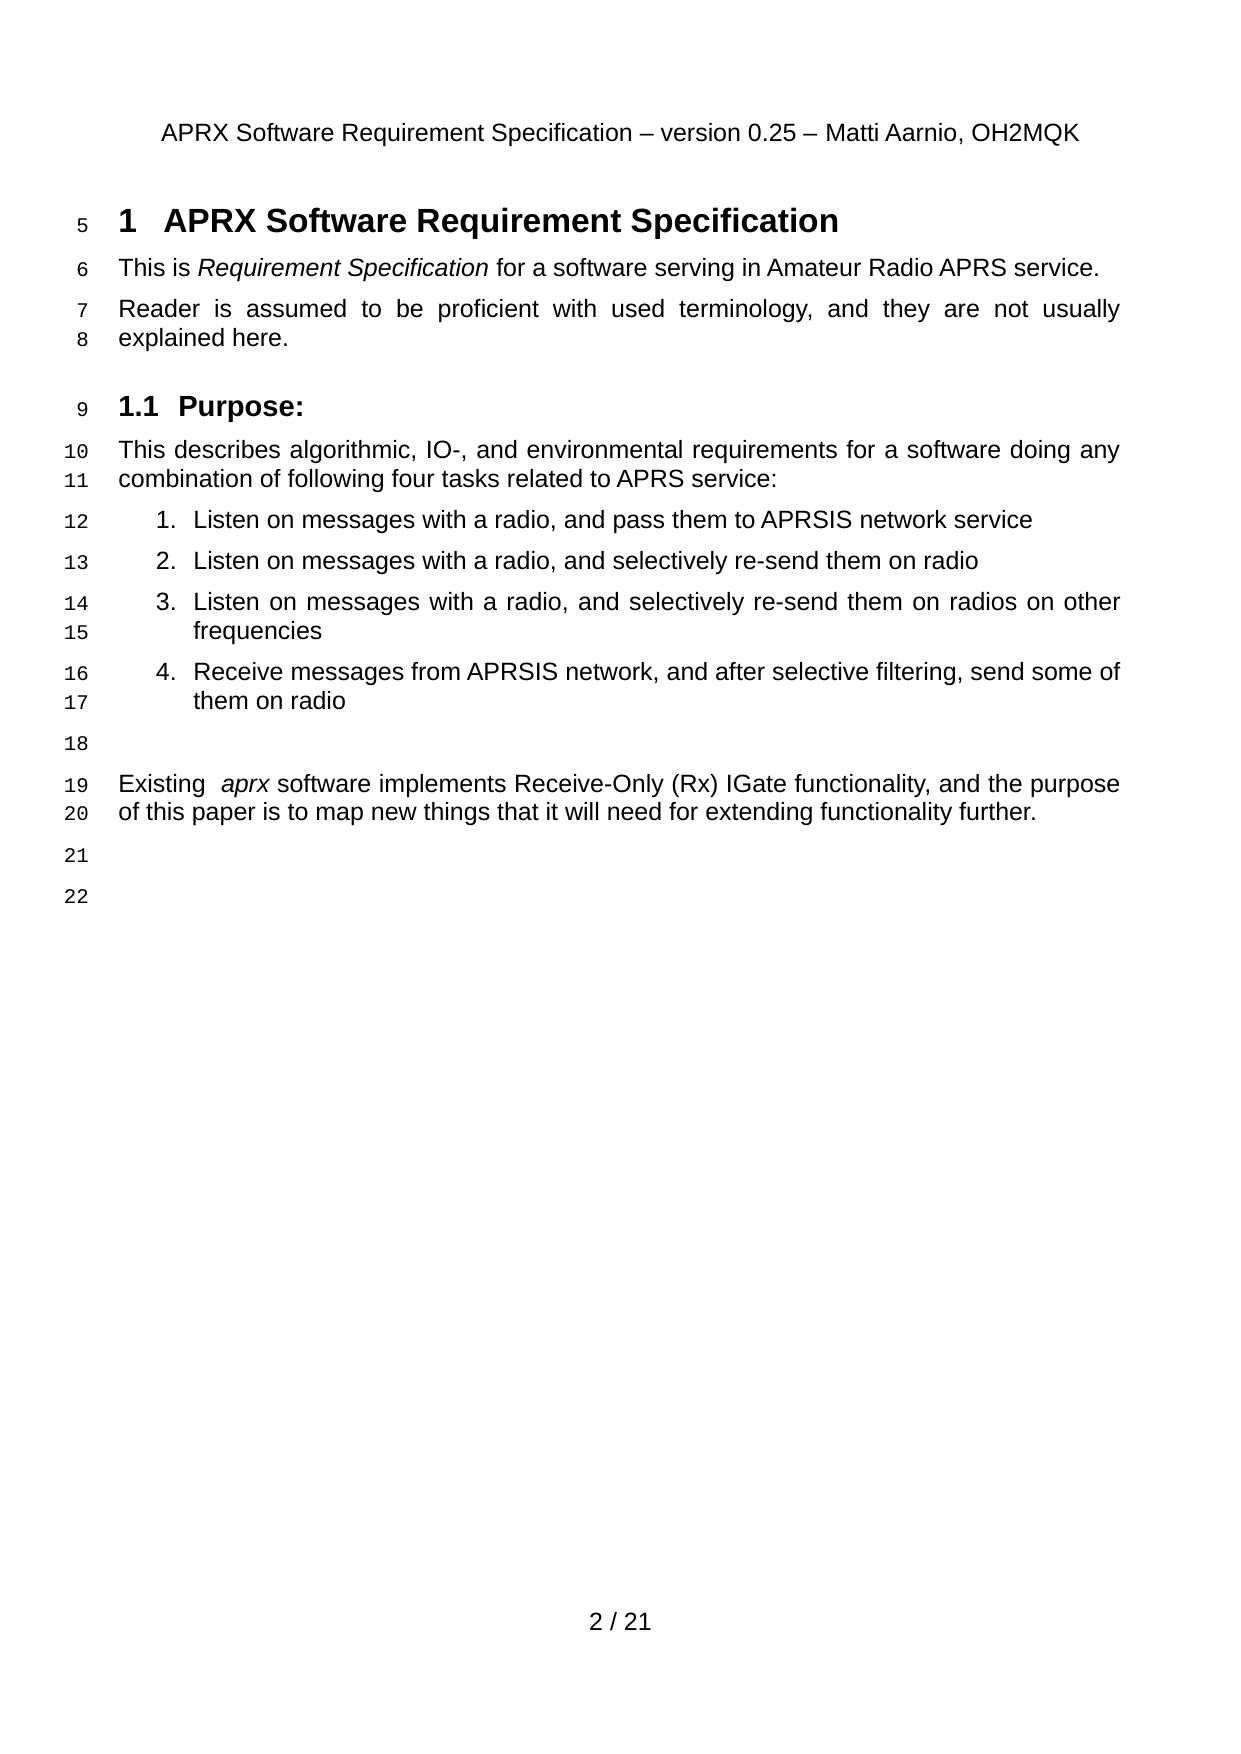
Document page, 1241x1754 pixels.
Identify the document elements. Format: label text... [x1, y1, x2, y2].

text Reader is assumed to be proficient with used terminology, and they are not usually explained here. [118, 294, 1122, 351]
list Receive messages from APRSIS network, and after selective filtering, send some of them on radio [156, 657, 1122, 715]
subtitle Purpose: [118, 389, 1122, 422]
text This is Requirement Specification for a software serving in Amateur Radio APRS service. [118, 252, 1122, 281]
text Existing aprx software implements Receive-Only (Rx) IGate functionality, and the purpose of this paper is to map new things that it will need for extending functionality further. [118, 768, 1122, 826]
list Listen on messages with a radio, and selectively re-send them on radio [156, 546, 1122, 575]
subtitle APRX Software Requirement Specification [118, 201, 1122, 240]
text This describes algorithmic, IO-, and environmental requirements for a software doing any combination of following four tasks related to APRS service: [118, 435, 1122, 492]
list Listen on messages with a radio, and pass them to APRSIS network service [156, 505, 1122, 533]
list Listen on messages with a radio, and selectively re-send them on radios on other frequencies [156, 587, 1122, 645]
